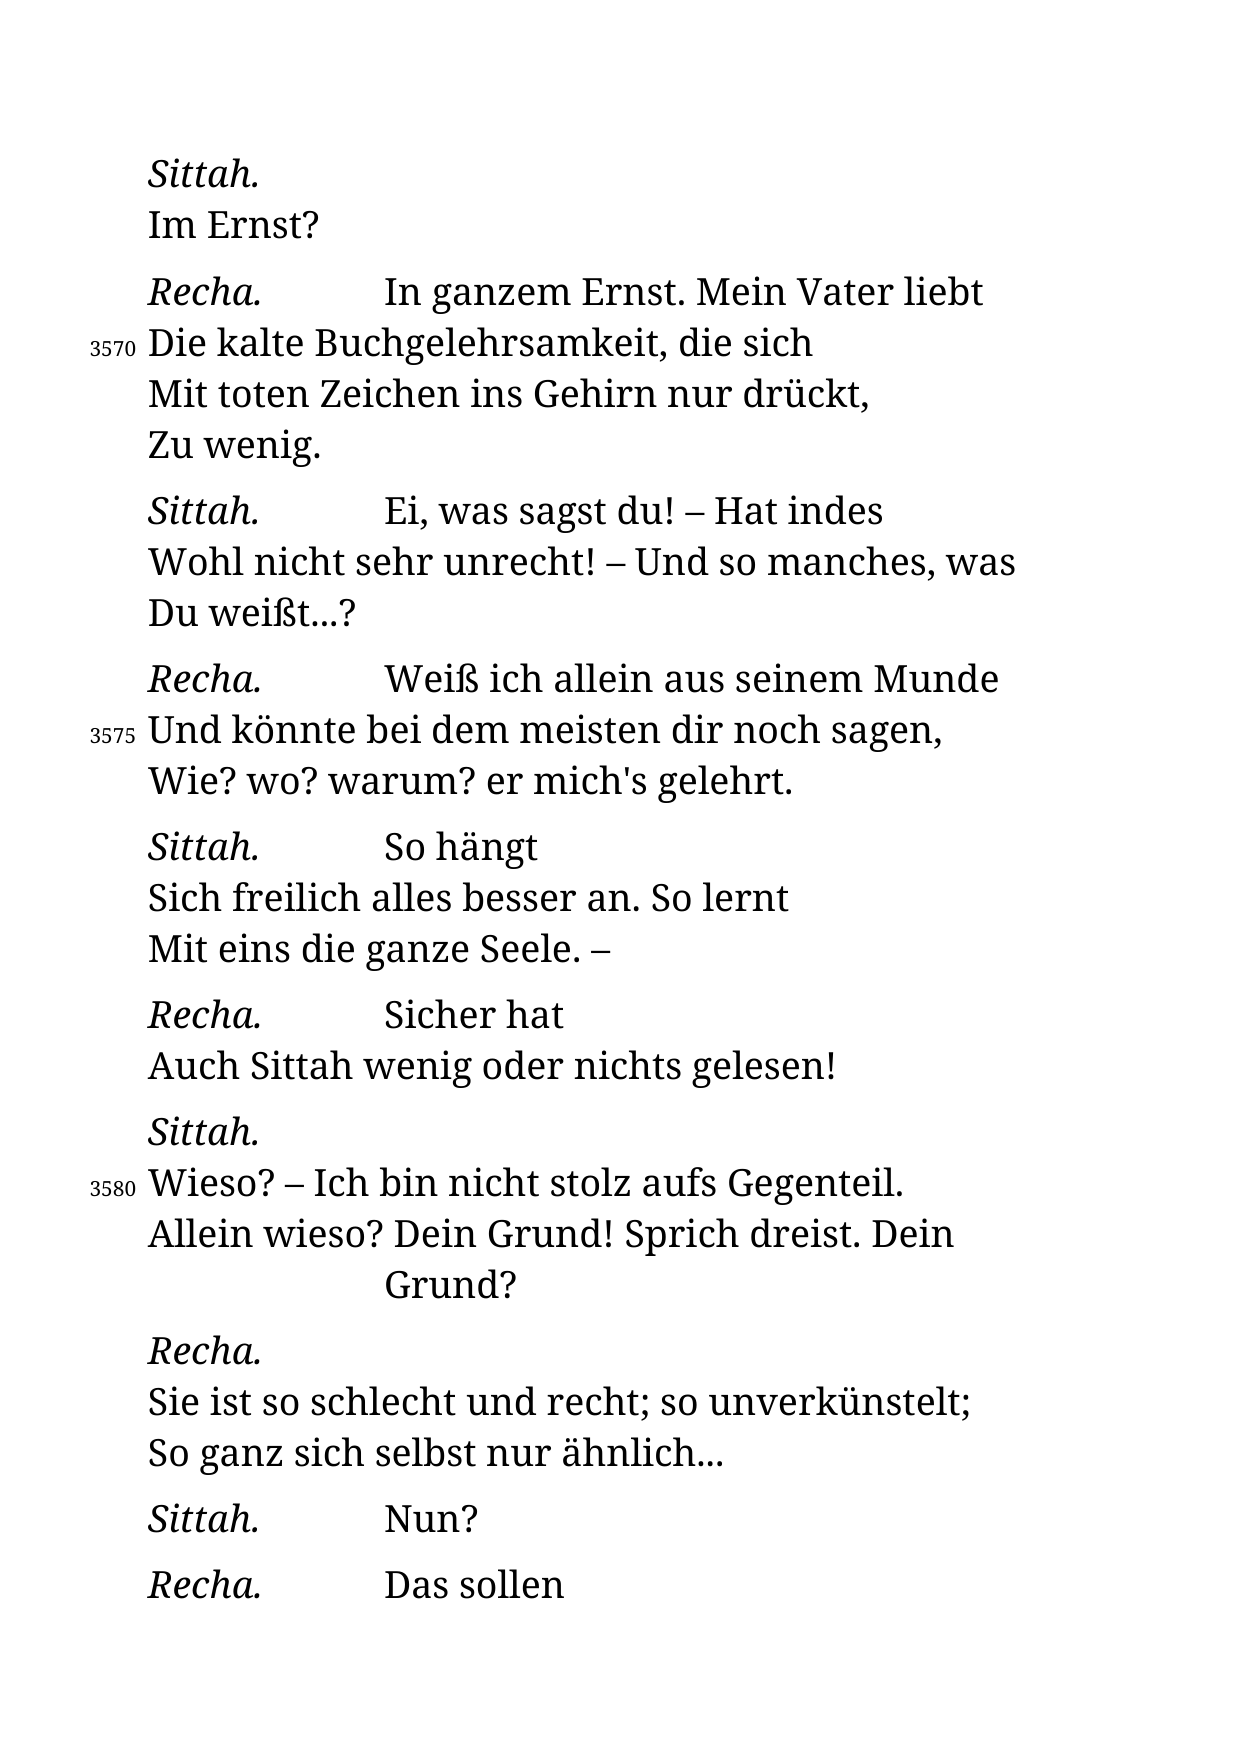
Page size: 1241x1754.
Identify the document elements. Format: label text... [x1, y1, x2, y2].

text Allein wieso? Dein Grund! Sprich dreist. Dein Grund? [148, 1207, 1092, 1309]
text Mit toten Zeichen ins Gehirn nur drückt, [148, 367, 1092, 418]
text Im Ernst? [148, 199, 1092, 250]
text So ganz sich selbst nur ähnlich... [148, 1427, 1092, 1478]
text Auch Sittah wenig oder nichts gelesen! [148, 1039, 1092, 1090]
text Die kalte Buchgelehrsamkeit, die sich [148, 316, 1092, 367]
text Sittah. [148, 148, 1092, 199]
text Recha. In ganzem Ernst. Mein Vater liebt [148, 265, 1092, 316]
text Recha. Sicher hat [148, 988, 1092, 1039]
text Wohl nicht sehr unrecht! – Und so manches, was [148, 535, 1092, 586]
text Sittah. Ei, was sagst du! – Hat indes [148, 484, 1092, 535]
text Du weißt...? [148, 586, 1092, 637]
text Sittah. So hängt [148, 820, 1092, 871]
text Wieso? – Ich bin nicht stolz aufs Gegenteil. [148, 1156, 1092, 1207]
text Sich freilich alles besser an. So lernt [148, 871, 1092, 922]
text Sittah. [148, 1105, 1092, 1156]
text Sittah. Nun? [148, 1493, 1092, 1544]
text Mit eins die ganze Seele. – [148, 922, 1092, 973]
text Recha. Weiß ich allein aus seinem Munde [148, 652, 1092, 703]
text Wie? wo? warum? er mich's gelehrt. [148, 754, 1092, 805]
text Sie ist so schlecht und recht; so unverkünstelt; [148, 1376, 1092, 1427]
text Zu wenig. [148, 418, 1092, 469]
text Recha. [148, 1324, 1092, 1376]
text Recha. Das sollen [148, 1559, 1092, 1610]
text Und könnte bei dem meisten dir noch sagen, [148, 703, 1092, 754]
